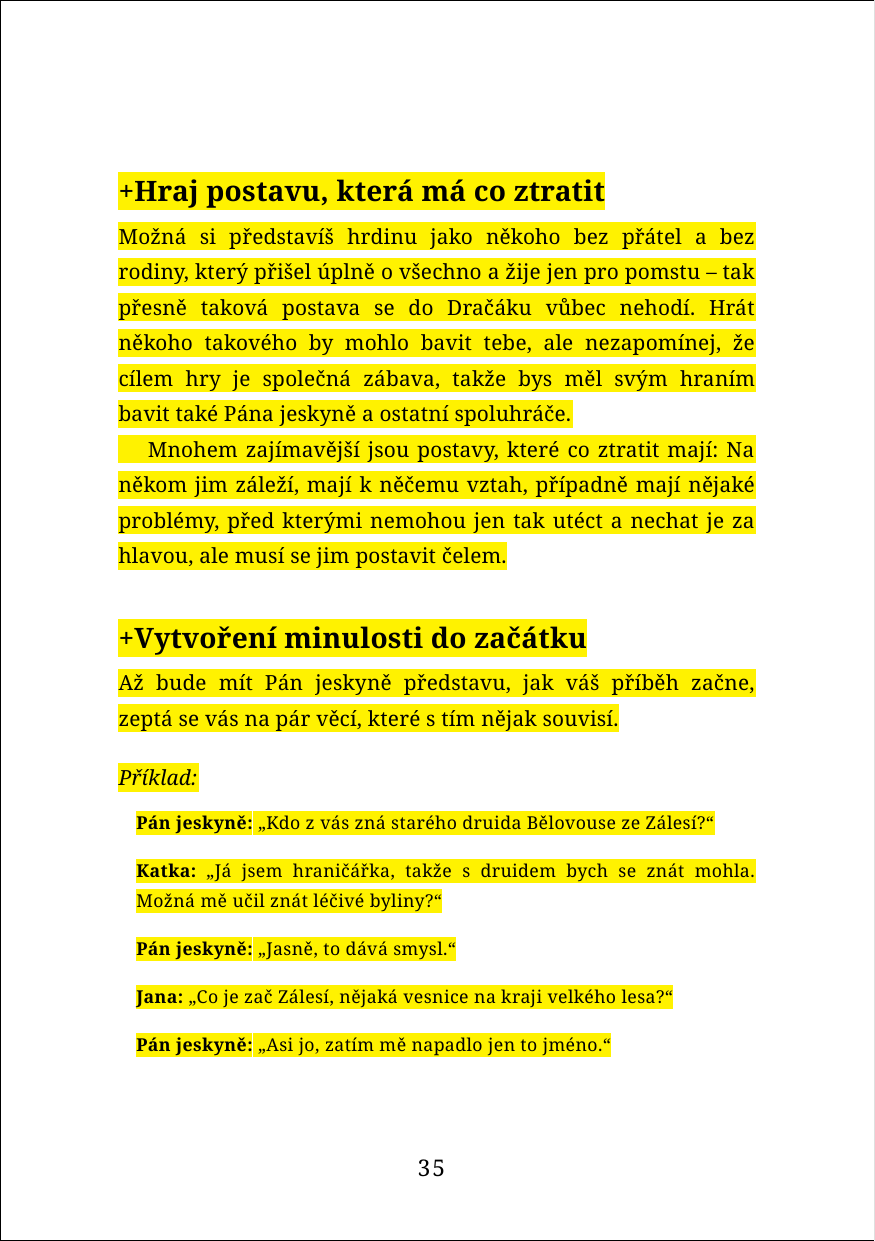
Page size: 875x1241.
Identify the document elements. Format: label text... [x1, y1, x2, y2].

text Příklad: [118, 763, 756, 792]
text Jana: „Co je zač Zálesí, nějaká vesnice na kraji velkého lesa?“ [136, 984, 756, 1009]
subtitle +Vytvoření minulosti do začátku [118, 618, 756, 657]
text Možná si představíš hrdinu jako někoho bez přátel a bez rodiny, který přišel úplně o všechno a žije jen pro pomstu – tak přesně taková postava se do Dračáku vůbec nehodí. Hrát někoho takového by mohlo bavit tebe, ale nezapomínej, že cílem hry je společná zábava, takže bys měl svým hraním bavit také Pána jeskyně a ostatní spoluhráče. Mnohem zajímavější jsou postavy, které co ztratit mají: Na někom jim záleží, mají k něčemu vztah, případně mají nějaké problémy, před kterými nemohou jen tak utéct a nechat je za hlavou, ale musí se jim postavit čelem. [118, 222, 756, 570]
text Pán jeskyně: „Kdo z vás zná starého druida Bělovouse ze Zálesí?“ [136, 811, 756, 835]
text Pán jeskyně: „Asi jo, zatím mě napadlo jen to jméno.“ [136, 1032, 756, 1057]
subtitle +Hraj postavu, která má co ztratit [118, 172, 756, 210]
text Katka: „Já jsem hraničářka, takže s druidem bych se znát mohla. Možná mě učil znát léčivé byliny?“ [136, 858, 756, 913]
text Až bude mít Pán jeskyně představu, jak váš příběh začne, zeptá se vás na pár věcí, které s tím nějak souvisí. [118, 668, 756, 732]
text Pán jeskyně: „Jasně, to dává smysl.“ [136, 937, 756, 961]
